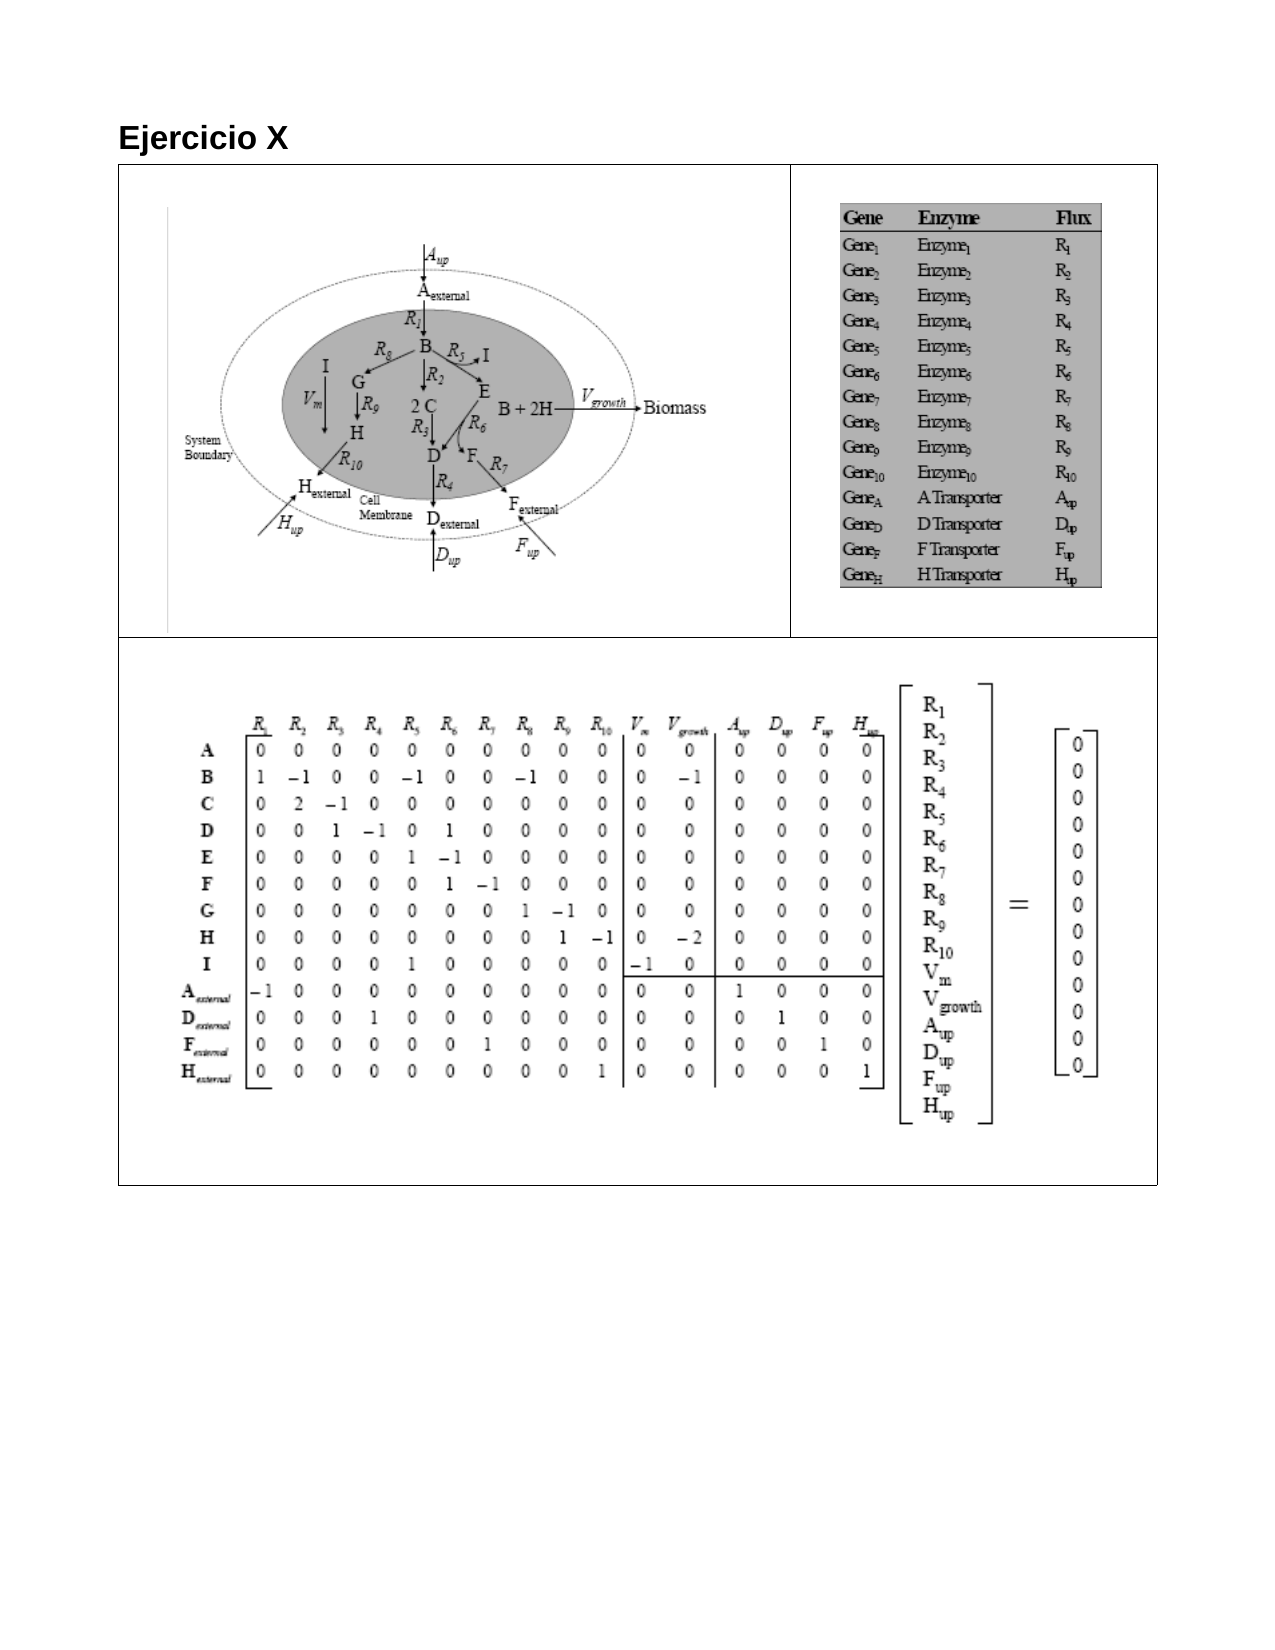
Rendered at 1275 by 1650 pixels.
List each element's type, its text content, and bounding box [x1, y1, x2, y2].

text Ejercicio X [118, 118, 1157, 157]
table_header [119, 165, 790, 637]
picture [159, 650, 1120, 1138]
table_cell [119, 638, 1157, 1184]
table_header [791, 165, 1157, 637]
picture [840, 203, 1102, 588]
picture [167, 207, 715, 633]
